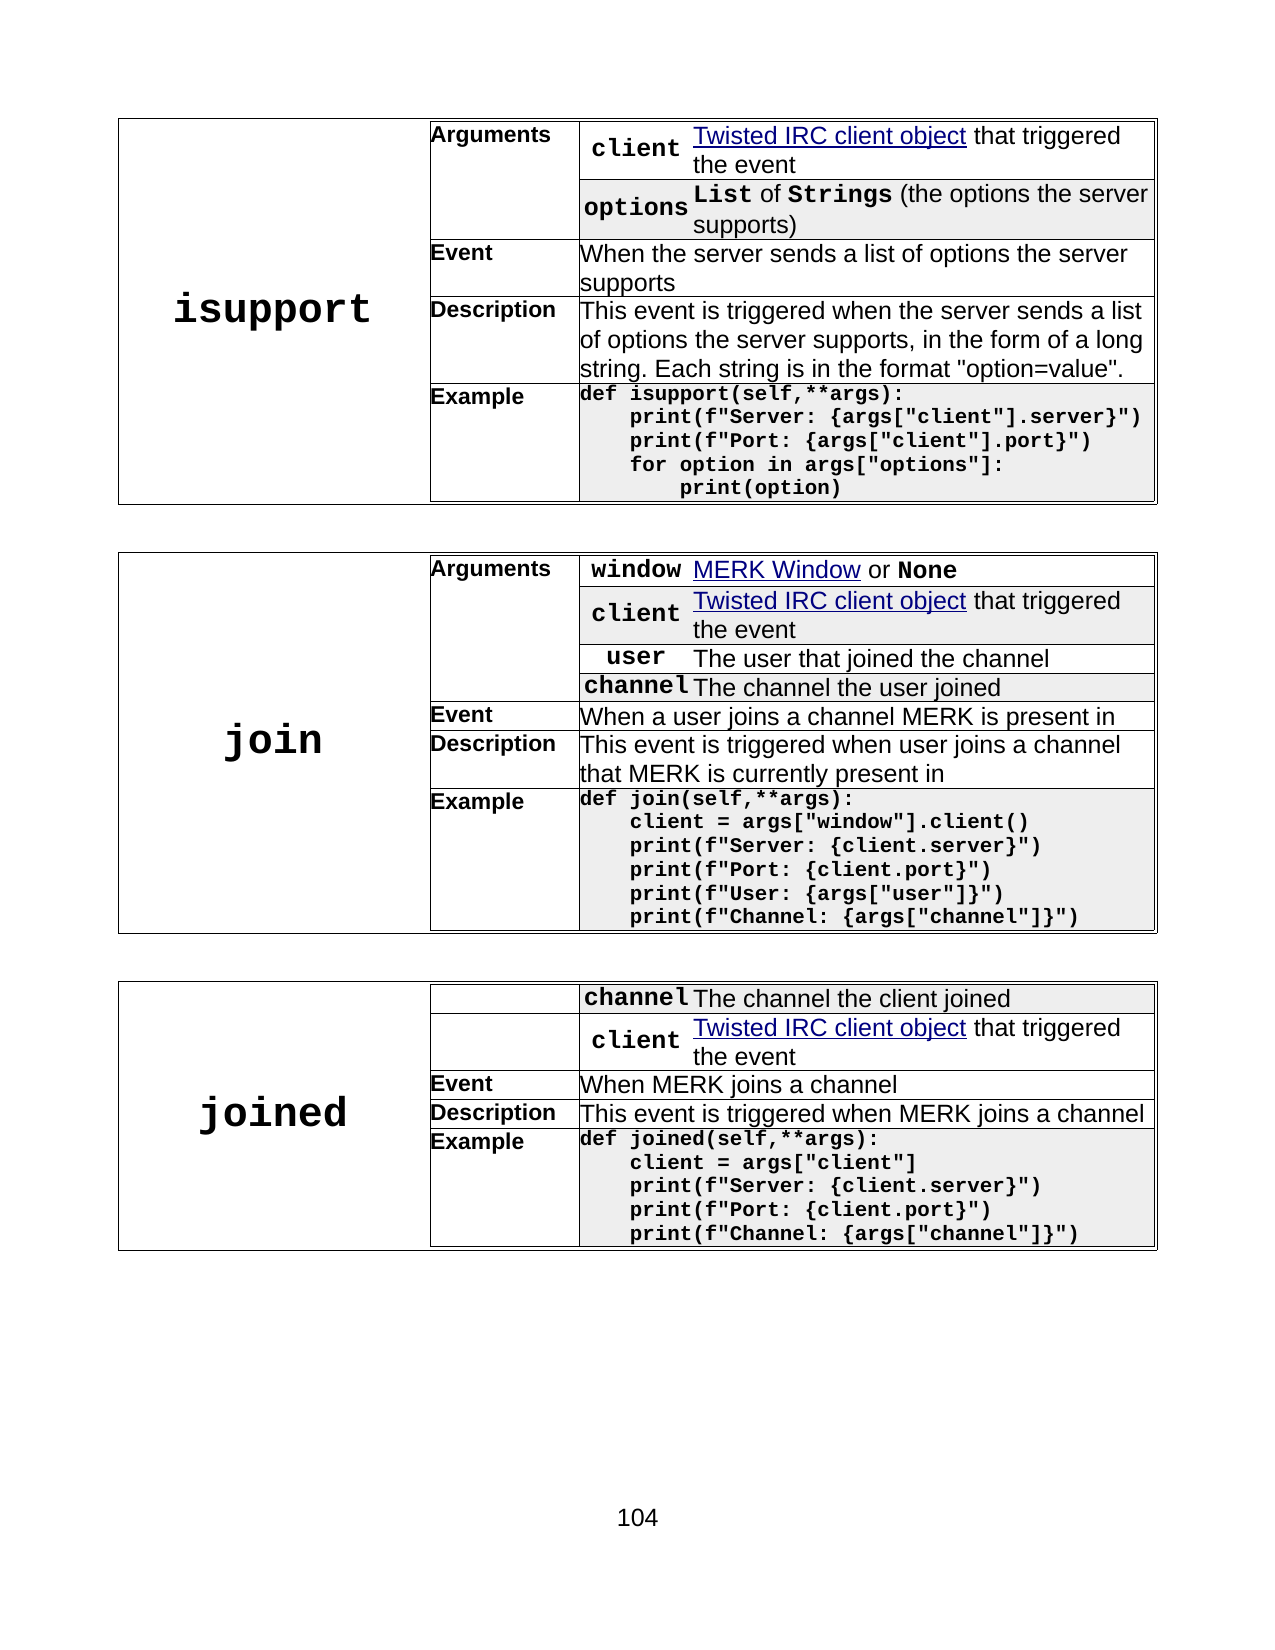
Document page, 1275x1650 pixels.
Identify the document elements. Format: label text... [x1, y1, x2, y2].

table_header The channel the client joined [693, 985, 1154, 1013]
table_header joined [119, 982, 427, 1249]
table_header [427, 119, 1157, 504]
table_cell [431, 1014, 579, 1070]
table_cell channel [580, 674, 693, 701]
table_header channel [580, 985, 693, 1013]
table_cell List of Strings (the options the server supports) [693, 180, 1154, 239]
table_cell Example [431, 1129, 579, 1246]
table_cell Event [431, 702, 579, 730]
table_cell When the server sends a list of options the server supports [580, 240, 1154, 296]
table_header [427, 982, 1157, 1249]
table_cell options [580, 180, 693, 239]
table_cell This event is triggered when MERK joins a channel [580, 1100, 1154, 1128]
table_cell This event is triggered when the server sends a list of options the server supports, in the form of a long string. Each string is in the format "option=value". [580, 297, 1154, 383]
table_cell user [580, 645, 693, 672]
table_cell def join(self,**args): client = args["window"].client() print(f"Server: {client.server}") print(f"Port: {client.port}") print(f"User: {args["user"]}") print(f"Channel: {args["channel"]}") [580, 789, 1154, 930]
table_cell Twisted IRC client object that triggered the event [693, 1014, 1154, 1070]
table_cell Event [431, 1071, 579, 1099]
table_header isupport [119, 119, 427, 504]
table_cell The channel the user joined [693, 674, 1154, 701]
table_cell When MERK joins a channel [580, 1071, 1154, 1099]
table_header window [580, 556, 693, 586]
table_cell When a user joins a channel MERK is present in [580, 702, 1154, 730]
table_header MERK Window or None [693, 556, 1154, 586]
table_header Arguments [431, 122, 579, 239]
table_header Arguments [431, 556, 579, 701]
table_cell This event is triggered when user joins a channel that MERK is currently present in [580, 731, 1154, 788]
table_cell def joined(self,**args): client = args["client"] print(f"Server: {client.server}") print(f"Port: {client.port}") print(f"Channel: {args["channel"]}") [580, 1129, 1154, 1246]
table_cell Description [431, 731, 579, 788]
table_header client [580, 122, 693, 179]
table_cell client [580, 587, 693, 644]
table_header [431, 985, 579, 1013]
table_cell Example [431, 384, 579, 501]
table_cell Event [431, 240, 579, 296]
table_header Twisted IRC client object that triggered the event [693, 122, 1154, 179]
table_cell Twisted IRC client object that triggered the event [693, 587, 1154, 644]
table_cell client [580, 1014, 693, 1070]
table_cell def isupport(self,**args): print(f"Server: {args["client"].server}") print(f"Port: {args["client"].port}") for option in args["options"]: print(option) [580, 384, 1154, 501]
table_cell Description [431, 1100, 579, 1128]
table_cell Description [431, 297, 579, 383]
table_header join [119, 553, 427, 933]
table_cell Example [431, 789, 579, 930]
table_header [427, 553, 1157, 933]
table_cell The user that joined the channel [693, 645, 1154, 672]
